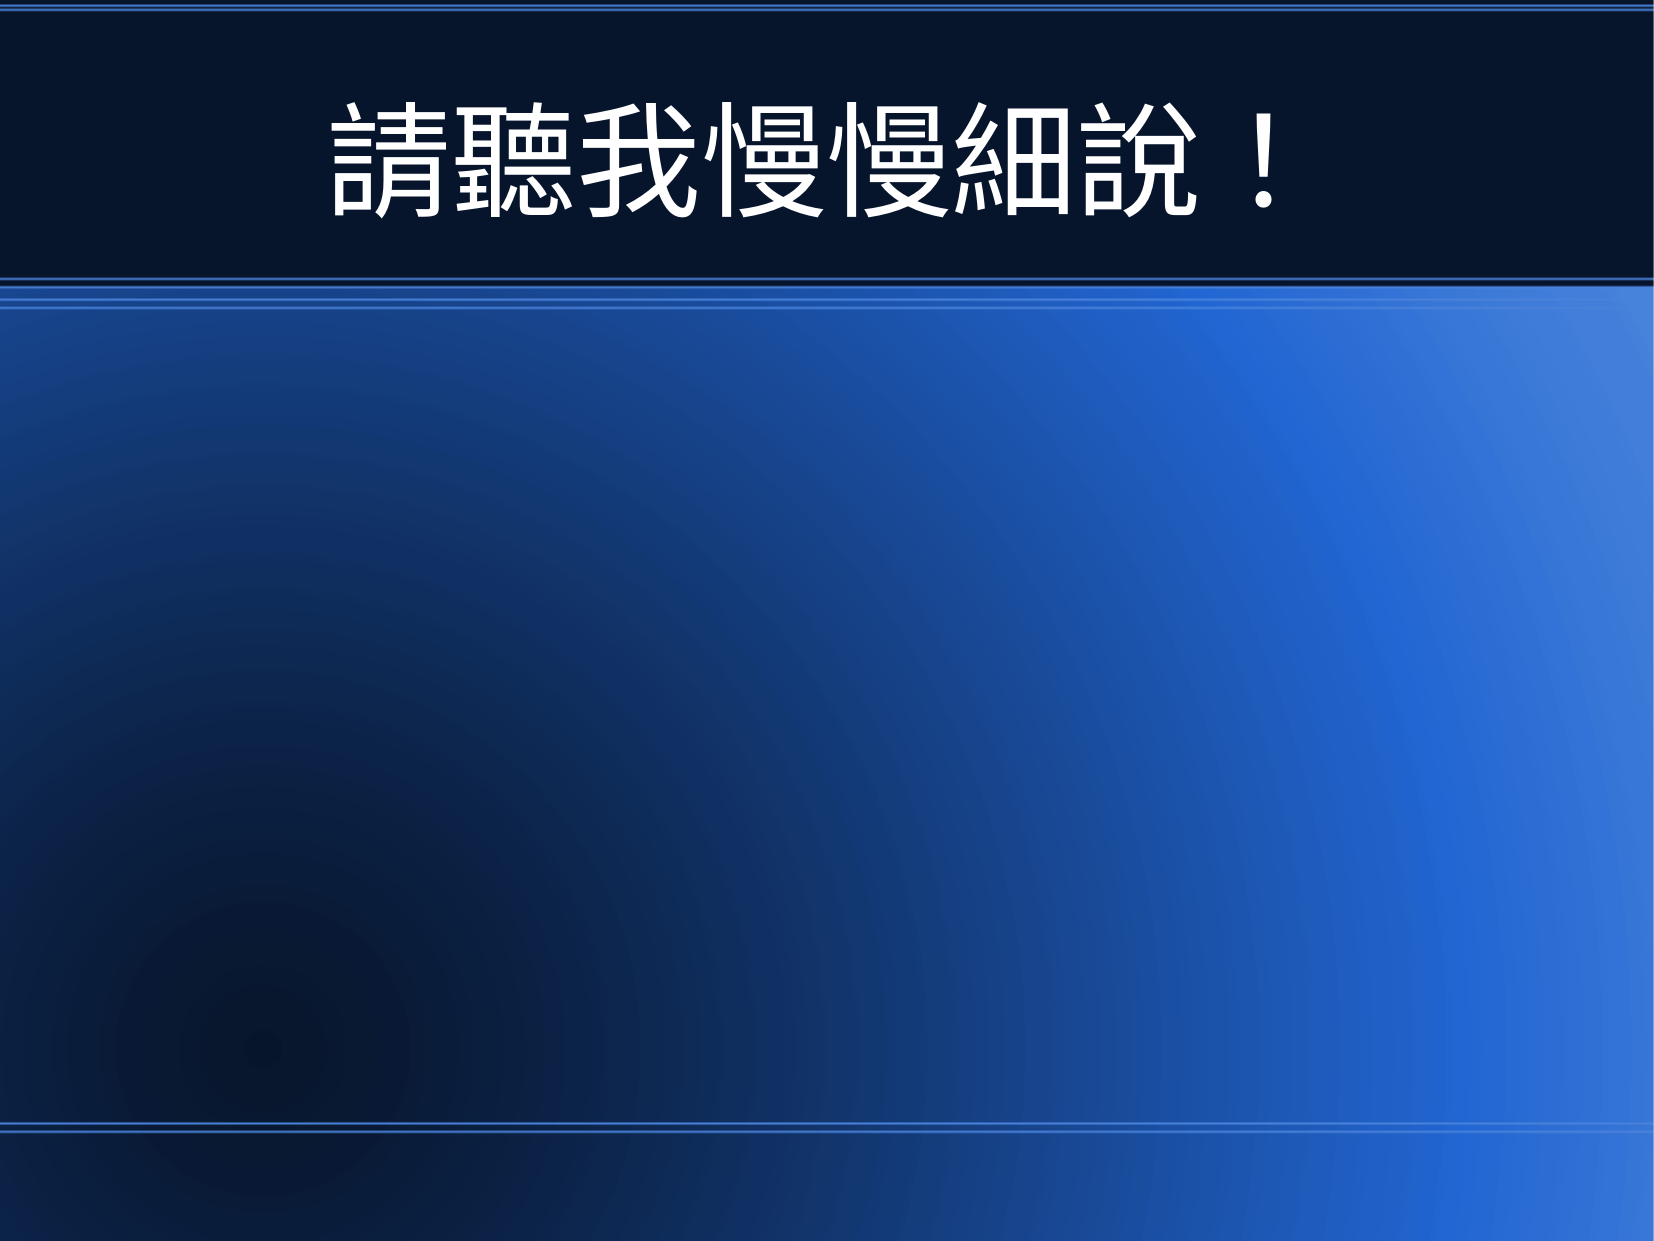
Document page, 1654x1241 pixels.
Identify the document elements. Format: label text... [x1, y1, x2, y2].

picture [0, 0, 1654, 1241]
title 請聽我慢慢細說！ [82, 49, 1571, 257]
